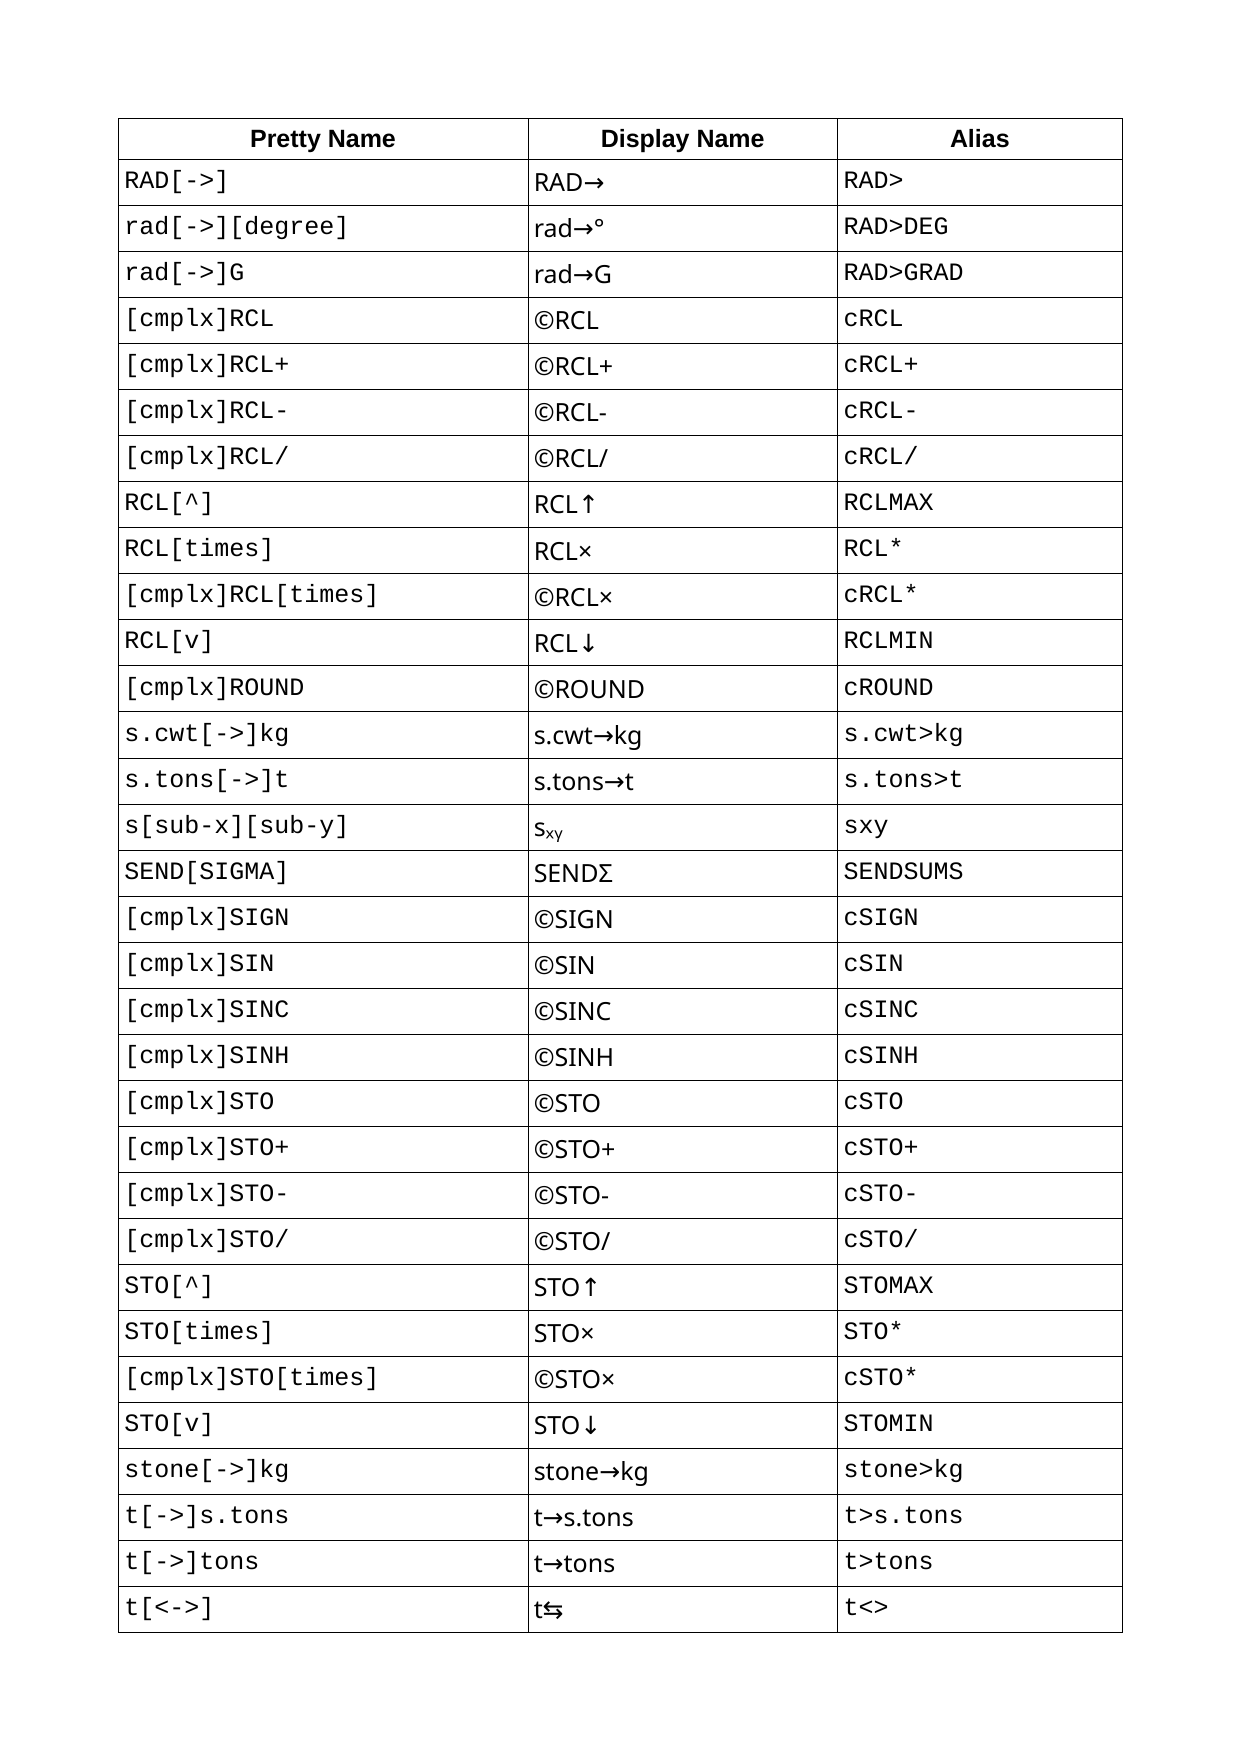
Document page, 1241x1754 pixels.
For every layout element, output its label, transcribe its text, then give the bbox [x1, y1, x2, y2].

table_cell RCLMIN [838, 620, 1122, 665]
table_cell s.tons[->]t [119, 759, 528, 803]
table_cell ©RCL/ [529, 436, 837, 481]
table_cell STOMAX [838, 1265, 1122, 1310]
table_cell stone[->]kg [119, 1449, 528, 1494]
table_cell ©SINH [529, 1035, 837, 1080]
table_cell RCL[times] [119, 528, 528, 573]
table_cell ©STO× [529, 1357, 837, 1402]
table_cell cRCL* [838, 574, 1122, 619]
table_cell ©STO- [529, 1173, 837, 1218]
table_cell RCL× [529, 528, 837, 573]
table_cell rad[->][degree] [119, 206, 528, 251]
table_cell ©ROUND [529, 666, 837, 711]
table_cell stone→kg [529, 1449, 837, 1494]
table_cell [cmplx]SIGN [119, 897, 528, 942]
table_cell ©SIGN [529, 897, 837, 942]
table_cell [cmplx]RCL- [119, 390, 528, 435]
table_cell t[<->] [119, 1587, 528, 1632]
table_cell cSTO* [838, 1357, 1122, 1402]
table_cell STO[v] [119, 1403, 528, 1448]
table_cell RCL↓ [529, 620, 837, 665]
table_cell ©RCL+ [529, 344, 837, 389]
table_cell [cmplx]SINH [119, 1035, 528, 1080]
table_cell STO↓ [529, 1403, 837, 1448]
table_header Alias [838, 119, 1122, 159]
table_cell ©SIN [529, 943, 837, 988]
table_cell sₓᵧ [529, 805, 837, 849]
table_cell cSINH [838, 1035, 1122, 1080]
table_cell ©STO [529, 1081, 837, 1126]
table_cell STO↑ [529, 1265, 837, 1310]
table_cell STO× [529, 1311, 837, 1356]
table_cell t[->]tons [119, 1541, 528, 1586]
table_cell STOMIN [838, 1403, 1122, 1448]
table_cell cSIGN [838, 897, 1122, 942]
table_cell ©STO/ [529, 1219, 837, 1264]
table_cell t⇆ [529, 1587, 837, 1632]
table_cell cRCL+ [838, 344, 1122, 389]
table_cell cRCL [838, 298, 1122, 343]
table_cell RCLMAX [838, 482, 1122, 527]
table_cell [cmplx]SIN [119, 943, 528, 988]
table_cell RAD[->] [119, 160, 528, 205]
table_cell cRCL- [838, 390, 1122, 435]
table_cell [cmplx]STO [119, 1081, 528, 1126]
table_cell cSTO- [838, 1173, 1122, 1218]
table_cell t>tons [838, 1541, 1122, 1586]
table_cell ©RCL× [529, 574, 837, 619]
table_cell [cmplx]STO+ [119, 1127, 528, 1172]
table_cell [cmplx]STO[times] [119, 1357, 528, 1402]
table_cell s.cwt[->]kg [119, 712, 528, 757]
table_cell cSTO [838, 1081, 1122, 1126]
table_cell cROUND [838, 666, 1122, 711]
table_cell rad[->]G [119, 252, 528, 297]
table_cell ©RCL [529, 298, 837, 343]
table_cell t[->]s.tons [119, 1495, 528, 1540]
table_cell RCL↑ [529, 482, 837, 527]
table_cell [cmplx]RCL+ [119, 344, 528, 389]
table_cell t→s.tons [529, 1495, 837, 1540]
table_cell SENDSUMS [838, 851, 1122, 896]
table_cell [cmplx]RCL/ [119, 436, 528, 481]
table_cell RAD>DEG [838, 206, 1122, 251]
table_cell ©RCL- [529, 390, 837, 435]
table_cell [cmplx]SINC [119, 989, 528, 1034]
table_cell t<> [838, 1587, 1122, 1632]
table_cell cRCL/ [838, 436, 1122, 481]
table_cell STO[^] [119, 1265, 528, 1310]
table_cell [cmplx]RCL [119, 298, 528, 343]
table_cell t>s.tons [838, 1495, 1122, 1540]
table_cell [cmplx]RCL[times] [119, 574, 528, 619]
table_cell STO* [838, 1311, 1122, 1356]
table_cell RCL[^] [119, 482, 528, 527]
table_header Pretty Name [119, 119, 528, 159]
table_header Display Name [529, 119, 837, 159]
table_cell cSTO+ [838, 1127, 1122, 1172]
table_cell sxy [838, 805, 1122, 849]
table_cell RAD→ [529, 160, 837, 205]
table_cell s.cwt>kg [838, 712, 1122, 757]
table_cell [cmplx]STO- [119, 1173, 528, 1218]
table_cell s.tons>t [838, 759, 1122, 803]
table_cell RCL[v] [119, 620, 528, 665]
table_cell stone>kg [838, 1449, 1122, 1494]
table_cell [cmplx]ROUND [119, 666, 528, 711]
table_cell STO[times] [119, 1311, 528, 1356]
table_cell RAD> [838, 160, 1122, 205]
table_cell [cmplx]STO/ [119, 1219, 528, 1264]
table_cell s.tons→t [529, 759, 837, 803]
table_cell s.cwt→kg [529, 712, 837, 757]
table_cell ©STO+ [529, 1127, 837, 1172]
table_cell cSIN [838, 943, 1122, 988]
table_cell RCL* [838, 528, 1122, 573]
table_cell cSINC [838, 989, 1122, 1034]
table_cell RAD>GRAD [838, 252, 1122, 297]
table_cell SENDΣ [529, 851, 837, 896]
table_cell cSTO/ [838, 1219, 1122, 1264]
table_cell rad→° [529, 206, 837, 251]
table_cell s[sub-x][sub-y] [119, 805, 528, 849]
table_cell ©SINC [529, 989, 837, 1034]
table_cell rad→G [529, 252, 837, 297]
table_cell SEND[SIGMA] [119, 851, 528, 896]
table_cell t→tons [529, 1541, 837, 1586]
